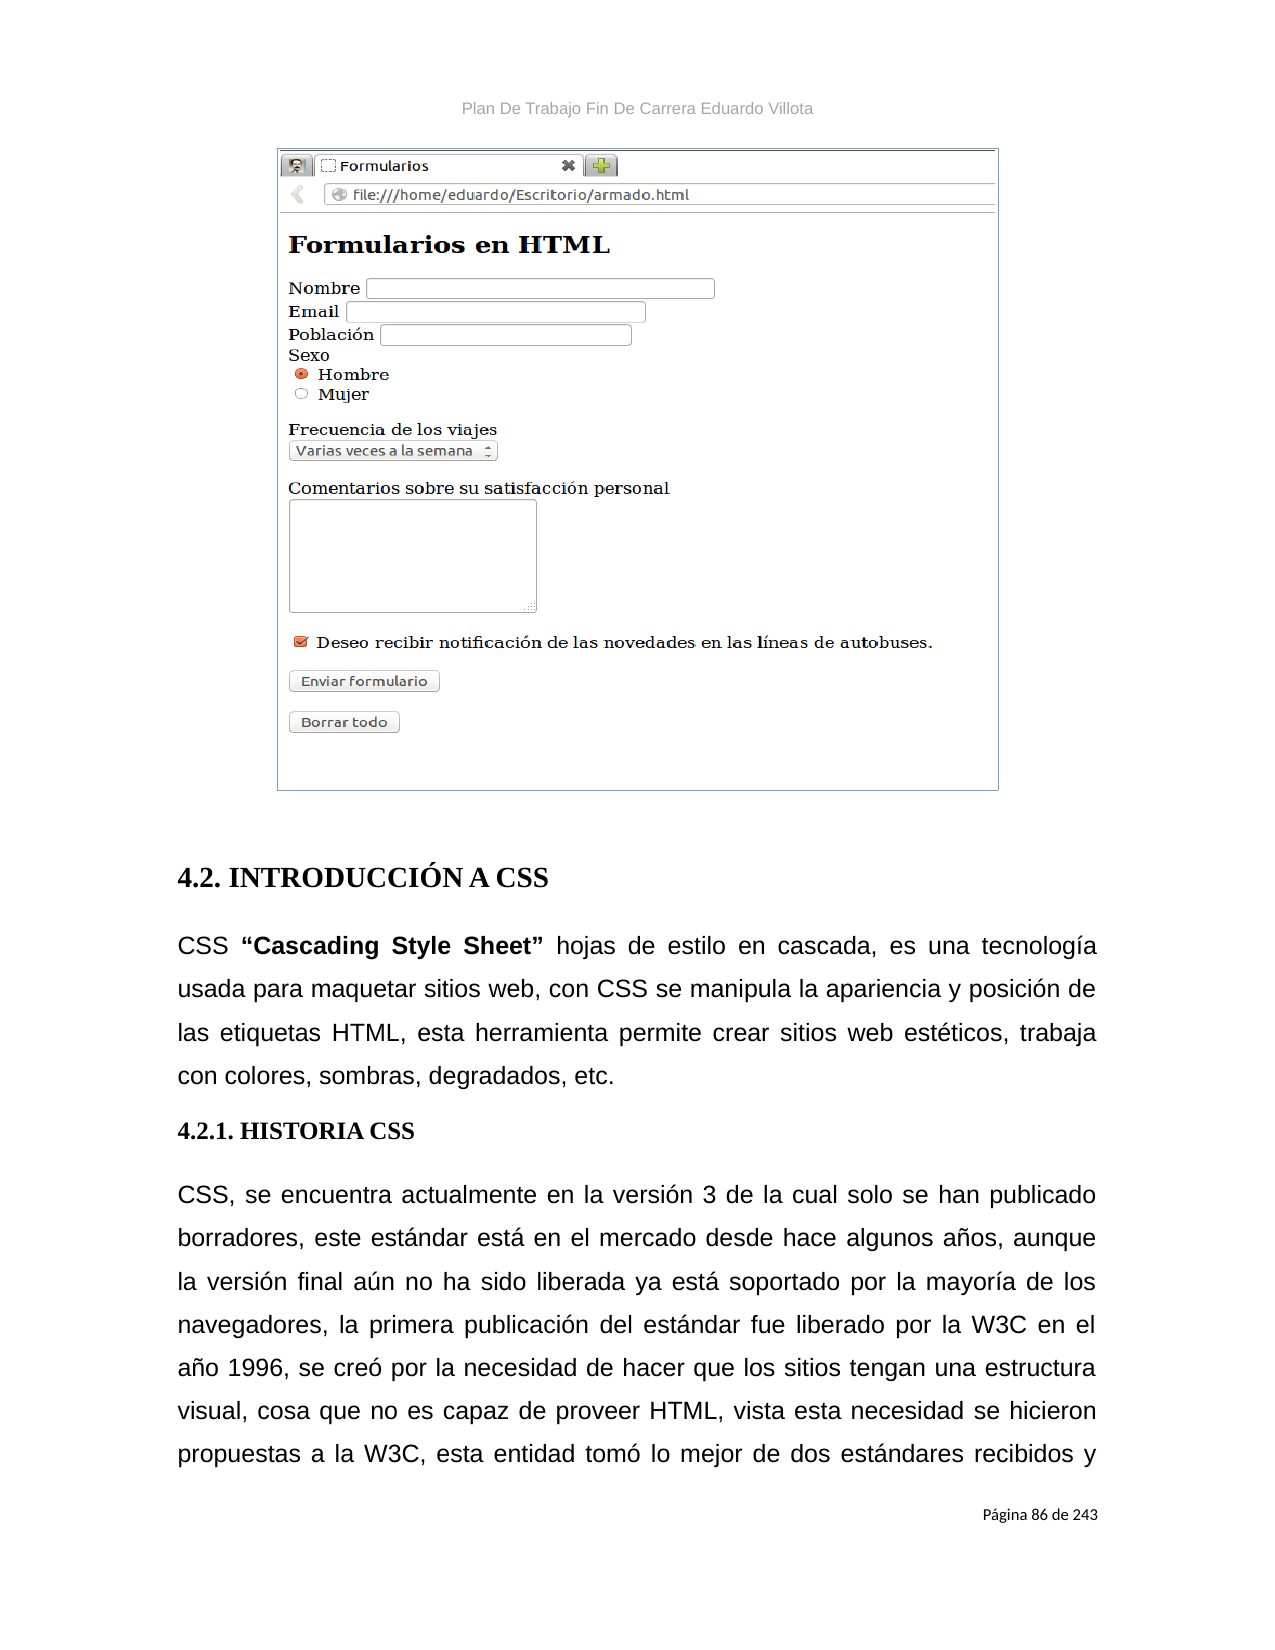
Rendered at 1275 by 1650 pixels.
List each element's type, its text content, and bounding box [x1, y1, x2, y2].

text CSS, se encuentra actualmente en la versión 3 de la cual solo se han publicado borradores, este estándar está en el mercado desde hace algunos años, aunque la versión final aún no ha sido liberada ya está soportado por la mayoría de los navegadores, la primera publicación del estándar fue liberado por la W3C en el año 1996, se creó por la necesidad de hacer que los sitios tengan una estructura visual, cosa que no es capaz de proveer HTML, vista esta necesidad se hicieron propuestas a la W3C, esta entidad tomó lo mejor de dos estándares recibidos y [177, 1180, 1098, 1468]
text 4.2. INTRODUCCIÓN A CSS [177, 860, 1098, 894]
picture [280, 150, 995, 788]
text 4.2.1. HISTORIA CSS [177, 1116, 1098, 1145]
text CSS “Cascading Style Sheet” hojas de estilo en cascada, es una tecnología usada para maquetar sitios web, con CSS se manipula la apariencia y posición de las etiquetas HTML, esta herramienta permite crear sitios web estéticos, trabaja con colores, sombras, degradados, etc. [177, 931, 1098, 1089]
